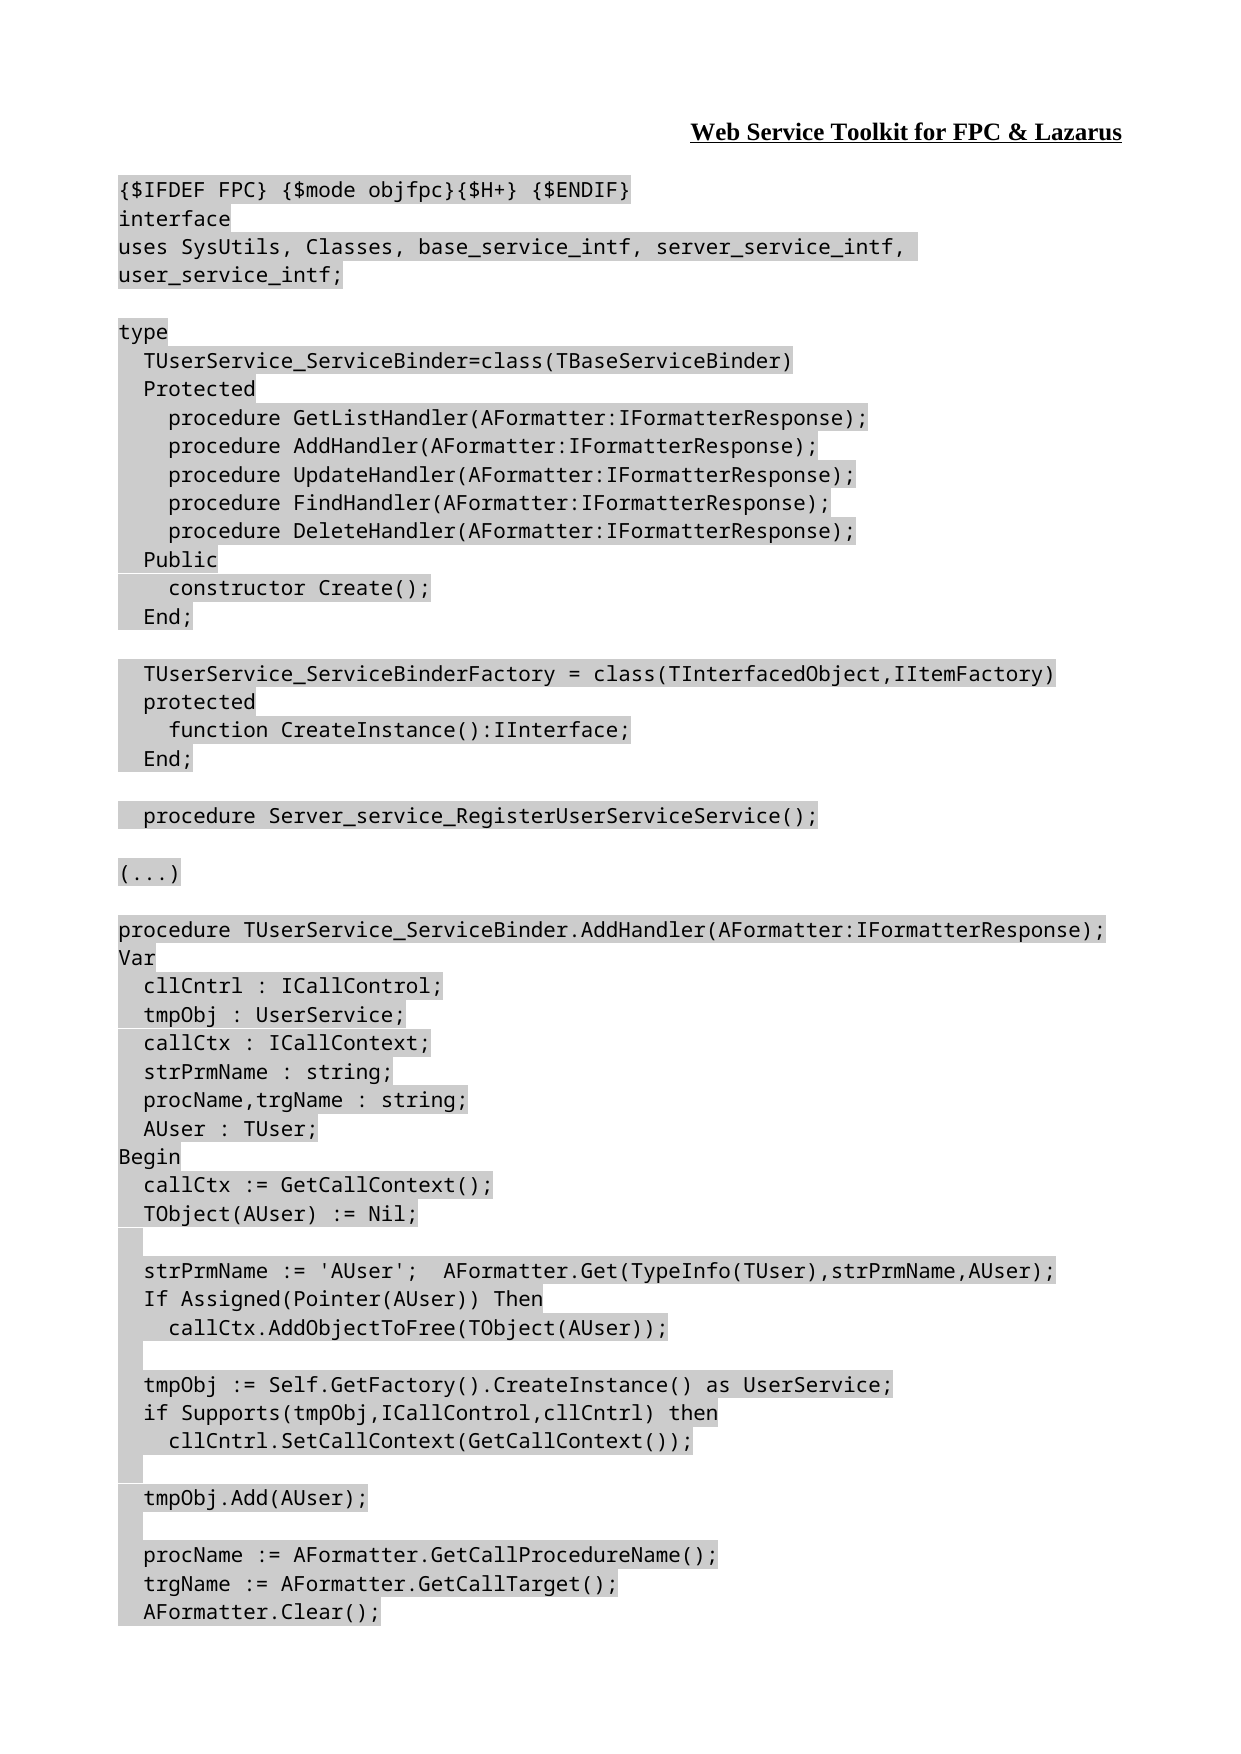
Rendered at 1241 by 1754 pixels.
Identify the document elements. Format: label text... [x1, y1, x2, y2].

text callCtx.AddObjectToFree(TObject(AUser)); [118, 1313, 1122, 1341]
text cllCntrl.SetCallContext(GetCallContext()); [118, 1427, 1122, 1455]
text interface [118, 204, 1122, 232]
text Var [118, 943, 1122, 972]
text type [118, 317, 1122, 346]
text cllCntrl : ICallControl; [118, 972, 1122, 1000]
text procedure GetListHandler(AFormatter:IFormatterResponse); [118, 403, 1122, 431]
text if Supports(tmpObj,ICallControl,cllCntrl) then [118, 1398, 1122, 1427]
text If Assigned(Pointer(AUser)) Then [118, 1284, 1122, 1313]
text strPrmName := 'AUser'; AFormatter.Get(TypeInfo(TUser),strPrmName,AUser); [118, 1256, 1122, 1284]
text protected [118, 687, 1122, 716]
text procedure Server_service_RegisterUserServiceService(); [118, 801, 1122, 829]
text procName,trgName : string; [118, 1085, 1122, 1114]
text callCtx : ICallContext; [118, 1028, 1122, 1057]
text AFormatter.Clear(); [118, 1597, 1122, 1626]
text tmpObj : UserService; [118, 1000, 1122, 1028]
text TUserService_ServiceBinderFactory = class(TInterfacedObject,IItemFactory) [118, 659, 1122, 687]
text callCtx := GetCallContext(); [118, 1171, 1122, 1199]
text End; [118, 602, 1122, 630]
text Public [118, 545, 1122, 573]
text strPrmName : string; [118, 1057, 1122, 1085]
text trgName := AFormatter.GetCallTarget(); [118, 1569, 1122, 1597]
text TUserService_ServiceBinder=class(TBaseServiceBinder) [118, 346, 1122, 374]
text constructor Create(); [118, 573, 1122, 602]
text procedure TUserService_ServiceBinder.AddHandler(AFormatter:IFormatterResponse); [118, 915, 1122, 943]
text tmpObj := Self.GetFactory().CreateInstance() as UserService; [118, 1370, 1122, 1398]
text procName := AFormatter.GetCallProcedureName(); [118, 1540, 1122, 1569]
text {$IFDEF FPC} {$mode objfpc}{$H+} {$ENDIF} [118, 175, 1122, 204]
text TObject(AUser) := Nil; [118, 1199, 1122, 1227]
text Protected [118, 374, 1122, 403]
text (...) [118, 858, 1122, 886]
text function CreateInstance():IInterface; [118, 716, 1122, 744]
text Begin [118, 1142, 1122, 1171]
text procedure UpdateHandler(AFormatter:IFormatterResponse); [118, 460, 1122, 488]
text End; [118, 744, 1122, 772]
text AUser : TUser; [118, 1114, 1122, 1142]
text procedure DeleteHandler(AFormatter:IFormatterResponse); [118, 517, 1122, 545]
text procedure AddHandler(AFormatter:IFormatterResponse); [118, 431, 1122, 460]
text uses SysUtils, Classes, base_service_intf, server_service_intf, user_service_intf; [118, 232, 1122, 289]
text procedure FindHandler(AFormatter:IFormatterResponse); [118, 488, 1122, 517]
text tmpObj.Add(AUser); [118, 1483, 1122, 1512]
